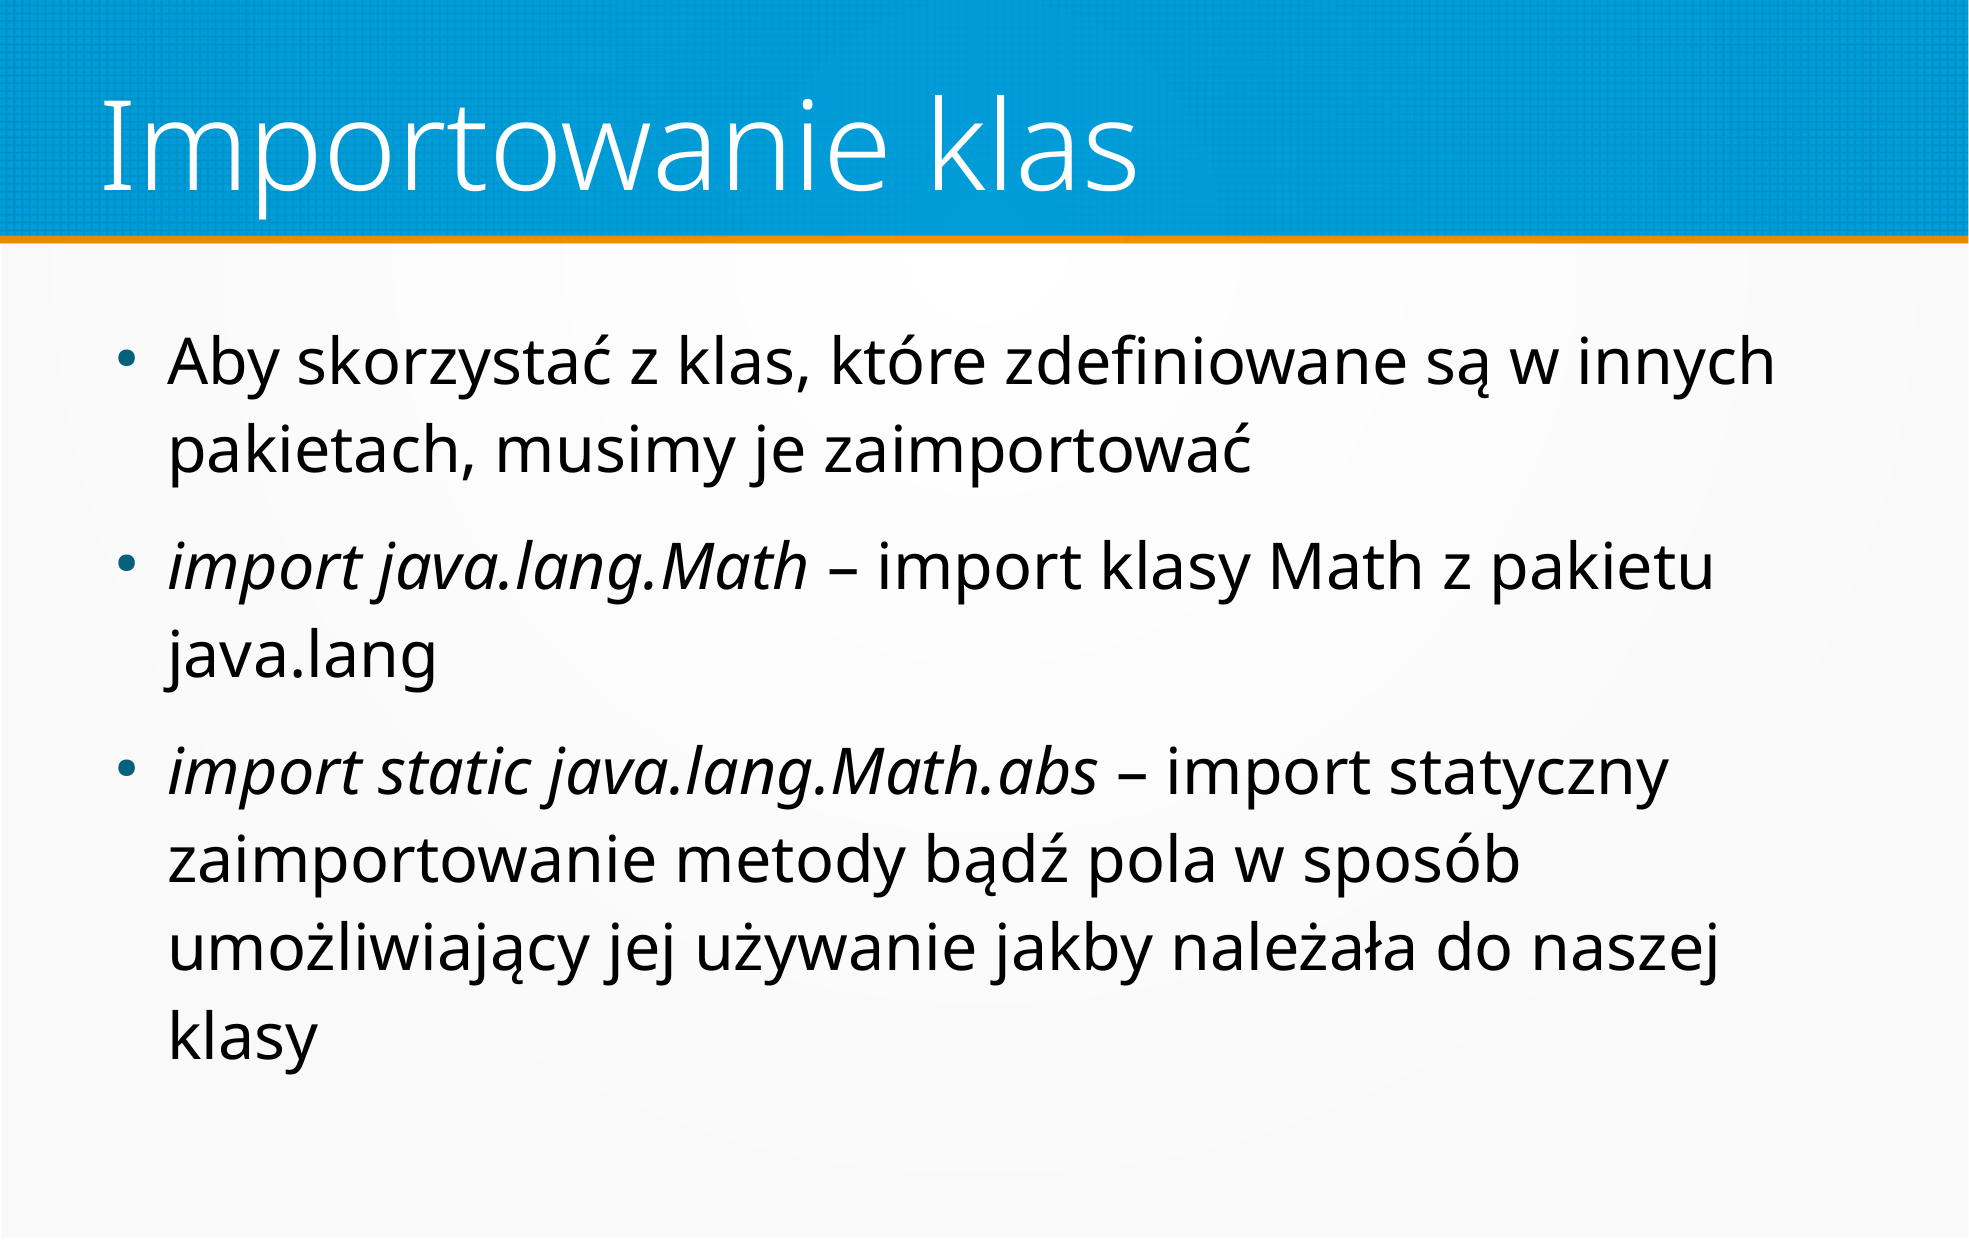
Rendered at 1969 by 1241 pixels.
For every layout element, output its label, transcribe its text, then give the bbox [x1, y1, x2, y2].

list Aby skorzystać z klas, które zdefiniowane są w innych pakietach, musimy je zaimportować import java.lang.Math – import klasy Math z pakietu java.lang import static java.lang.Math.abs – import statyczny zaimportowanie metody bądź pola w sposób umożliwiający jej używanie jakby należała do naszej klasy [98, 315, 1861, 1081]
title Importowanie klas [98, 19, 1870, 227]
picture [0, 236, 1969, 1241]
